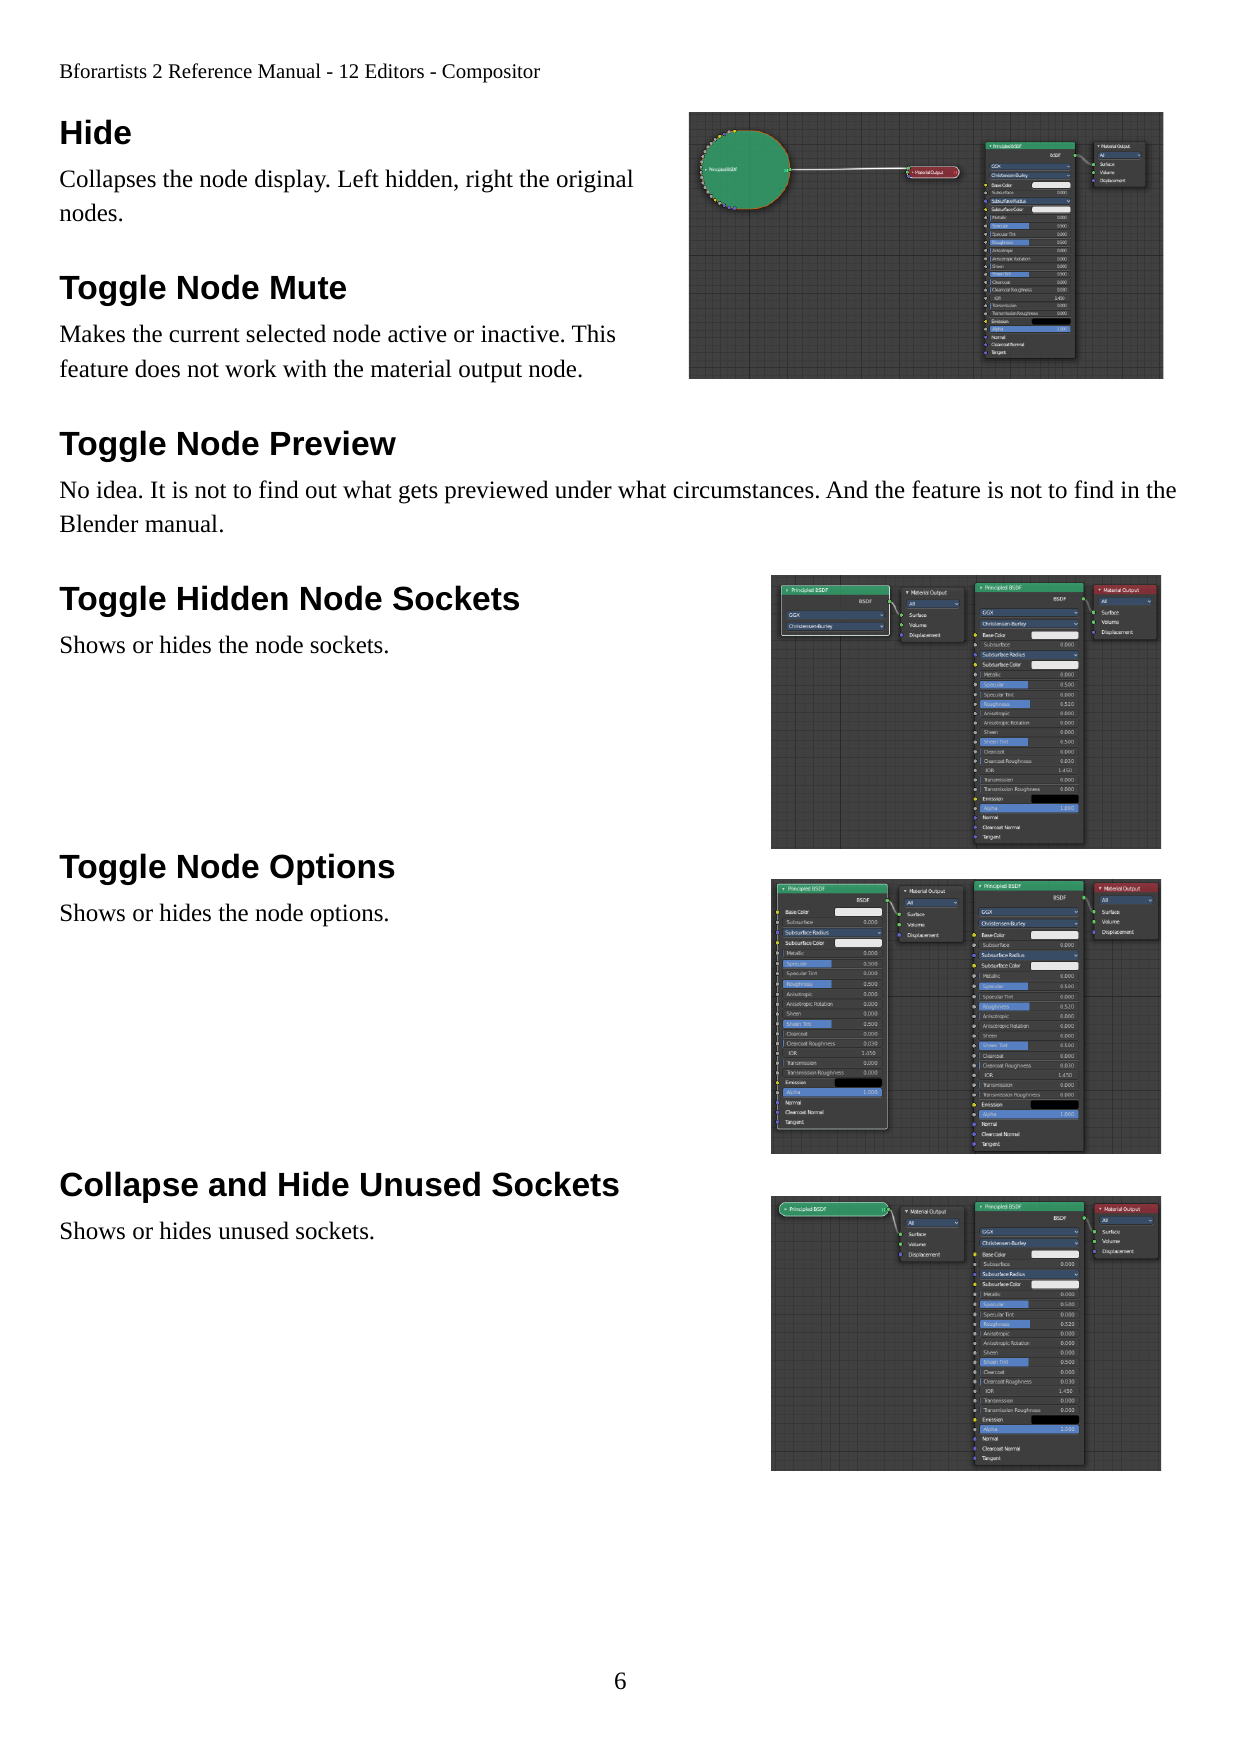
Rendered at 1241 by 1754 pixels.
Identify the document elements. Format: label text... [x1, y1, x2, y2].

subtitle Toggle Node Preview [59, 424, 1181, 462]
text Shows or hides the node options. [59, 898, 771, 927]
picture [771, 575, 1162, 849]
subtitle Toggle Node Mute [59, 268, 688, 307]
subtitle [1164, 113, 1181, 151]
subtitle Collapse and Hide Unused Sockets [59, 1165, 1181, 1203]
subtitle Toggle Node Options [59, 847, 1181, 886]
subtitle Toggle Hidden Node Sockets [59, 579, 771, 618]
subtitle [1162, 579, 1181, 618]
text Shows or hides the node sockets. [59, 630, 771, 659]
text Collapses the node display. Left hidden, right the original nodes. [59, 164, 688, 227]
picture [771, 1196, 1162, 1471]
picture [771, 879, 1162, 1154]
subtitle [1164, 268, 1181, 307]
text Shows or hides unused sockets. [59, 1216, 771, 1244]
picture [688, 112, 1164, 379]
text Makes the current selected node active or inactive. This feature does not work with the material output node. [59, 319, 1181, 382]
text No idea. It is not to find out what gets previewed under what circumstances. And the feature is not to find in the Blender manual. [59, 475, 1181, 538]
subtitle Hide [59, 113, 688, 151]
